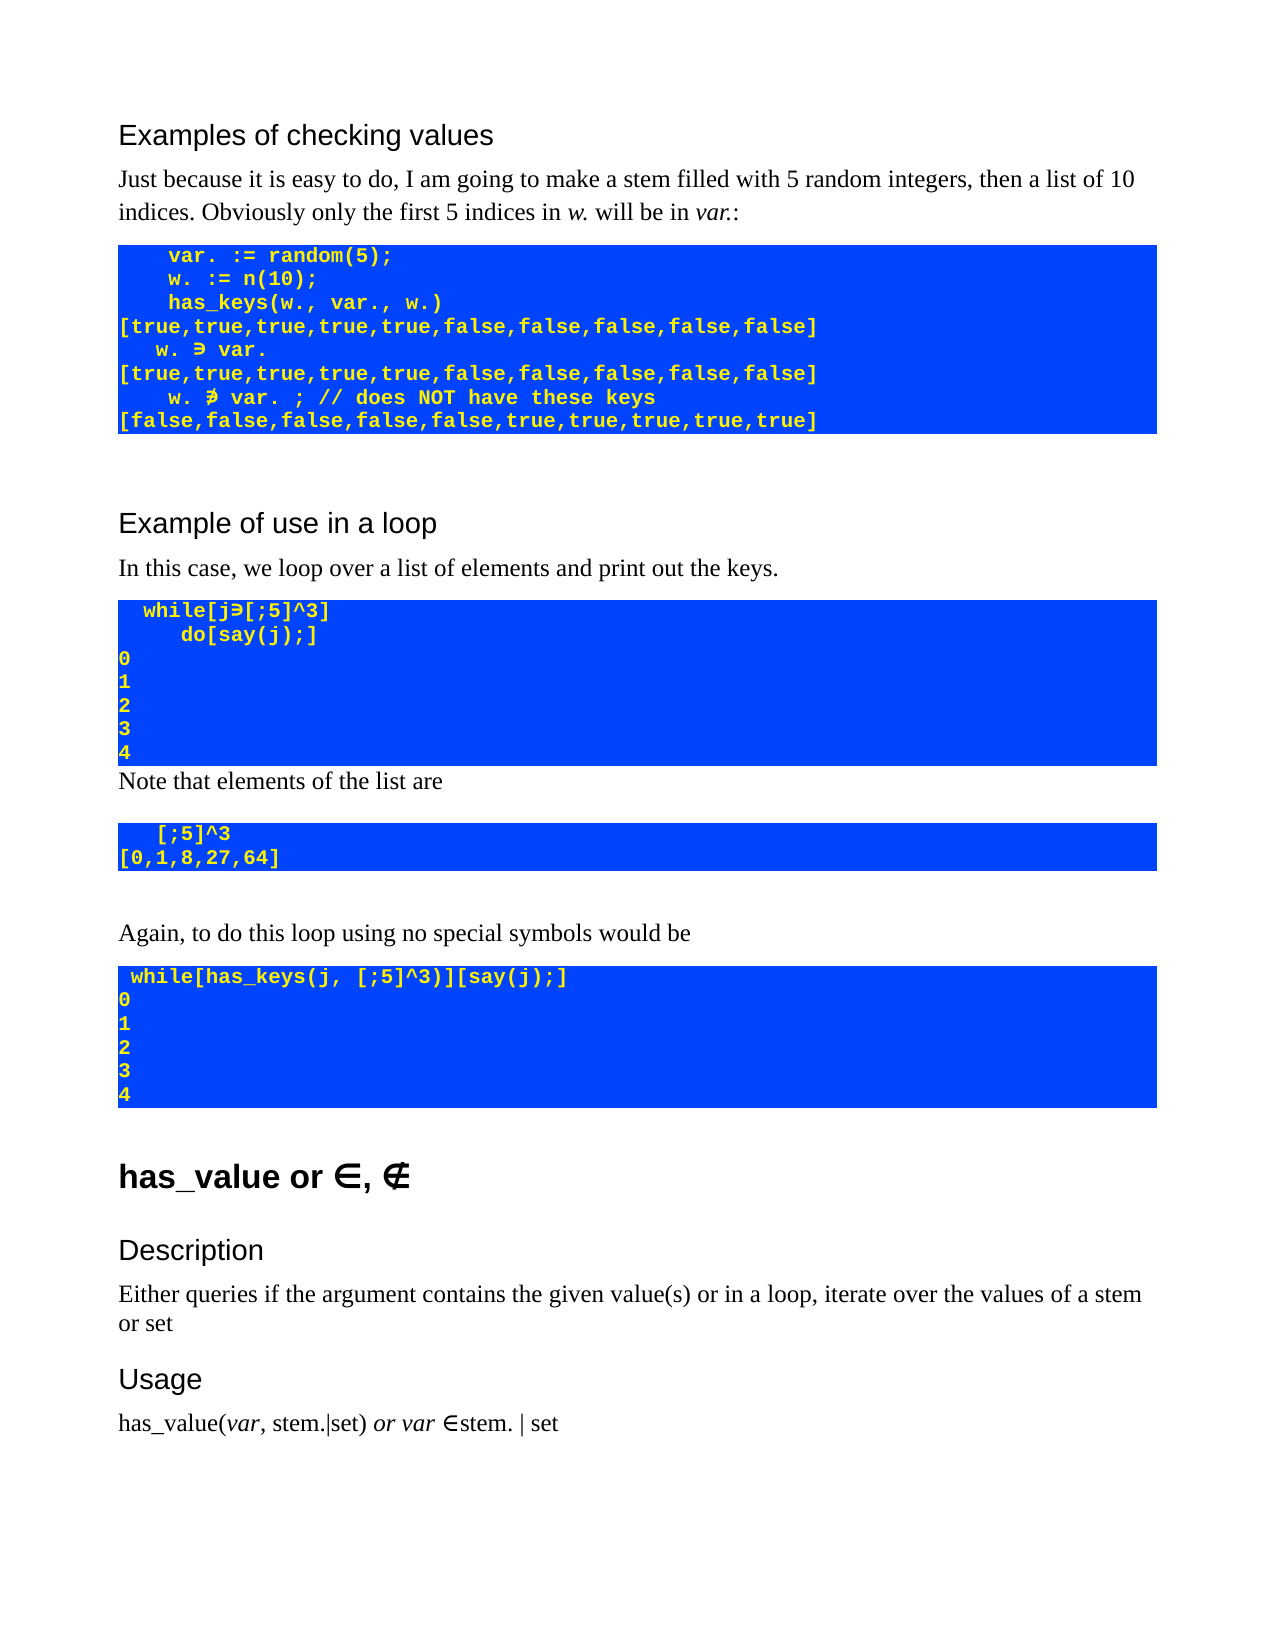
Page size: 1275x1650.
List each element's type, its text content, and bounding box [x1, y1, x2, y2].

text In this case, we loop over a list of elements and print out the keys. [118, 553, 1157, 581]
text Just because it is easy to do, I am going to make a stem filled with 5 random integers, then a list of 10 indices. Obviously only the first 5 indices in w. will be in var.: [118, 164, 1157, 226]
text w. ∌ var. ; // does NOT have these keys [118, 387, 1157, 410]
text 4 [118, 742, 1157, 766]
text 3 [118, 1060, 1157, 1084]
text [true,true,true,true,true,false,false,false,false,false] [118, 363, 1157, 387]
text 1 [118, 671, 1157, 695]
text while[has_keys(j, [;5]^3)][say(j);] 0 [118, 966, 1157, 1013]
text [false,false,false,false,false,true,true,true,true,true] [118, 410, 1157, 434]
text [;5]^3 [118, 823, 1157, 847]
text [0,1,8,27,64] [118, 847, 1157, 871]
text var. := random(5); [118, 245, 1157, 268]
subtitle Description [118, 1233, 1157, 1267]
text w. ∋ var. [118, 339, 1157, 363]
subtitle Example of use in a loop [118, 507, 1157, 540]
text 1 [118, 1013, 1157, 1037]
text do[say(j);] 0 [118, 624, 1157, 671]
text 3 [118, 718, 1157, 742]
subtitle Examples of checking values [118, 118, 1157, 152]
text Note that elements of the list are [118, 766, 1157, 794]
text while[j∋[;5]^3] [118, 600, 1157, 624]
text has_value(var, stem.|set) or var ∈stem. | set [118, 1408, 1157, 1437]
text 4 [118, 1084, 1157, 1108]
text Either queries if the argument contains the given value(s) or in a loop, iterate over the values of a stem or set [118, 1279, 1157, 1337]
subtitle has_value or ∈, ∉ [118, 1157, 1157, 1196]
text 2 [118, 1037, 1157, 1060]
text [true,true,true,true,true,false,false,false,false,false] [118, 316, 1157, 339]
subtitle Usage [118, 1362, 1157, 1395]
text has_keys(w., var., w.) [118, 292, 1157, 316]
text w. := n(10); [118, 268, 1157, 292]
text 2 [118, 695, 1157, 718]
text Again, to do this loop using no special symbols would be [118, 918, 1157, 947]
